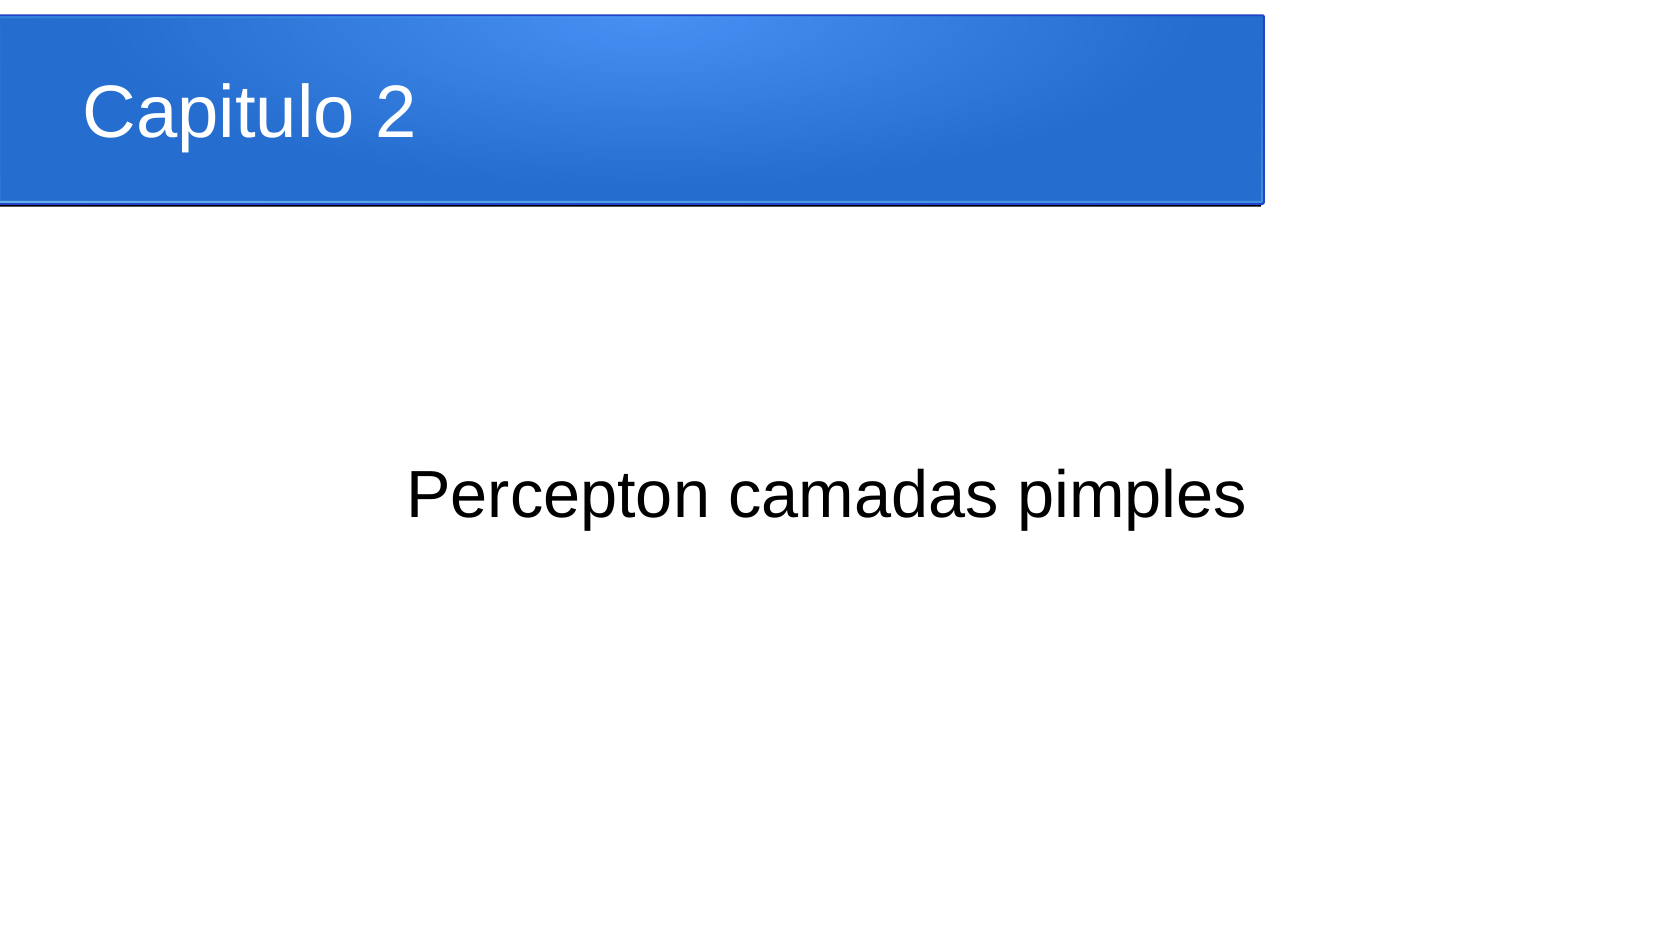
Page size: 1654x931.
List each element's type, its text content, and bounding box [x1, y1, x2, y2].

title Capitulo 2 [82, 35, 1235, 189]
subtitle Percepton camadas pimples [82, 224, 1571, 764]
